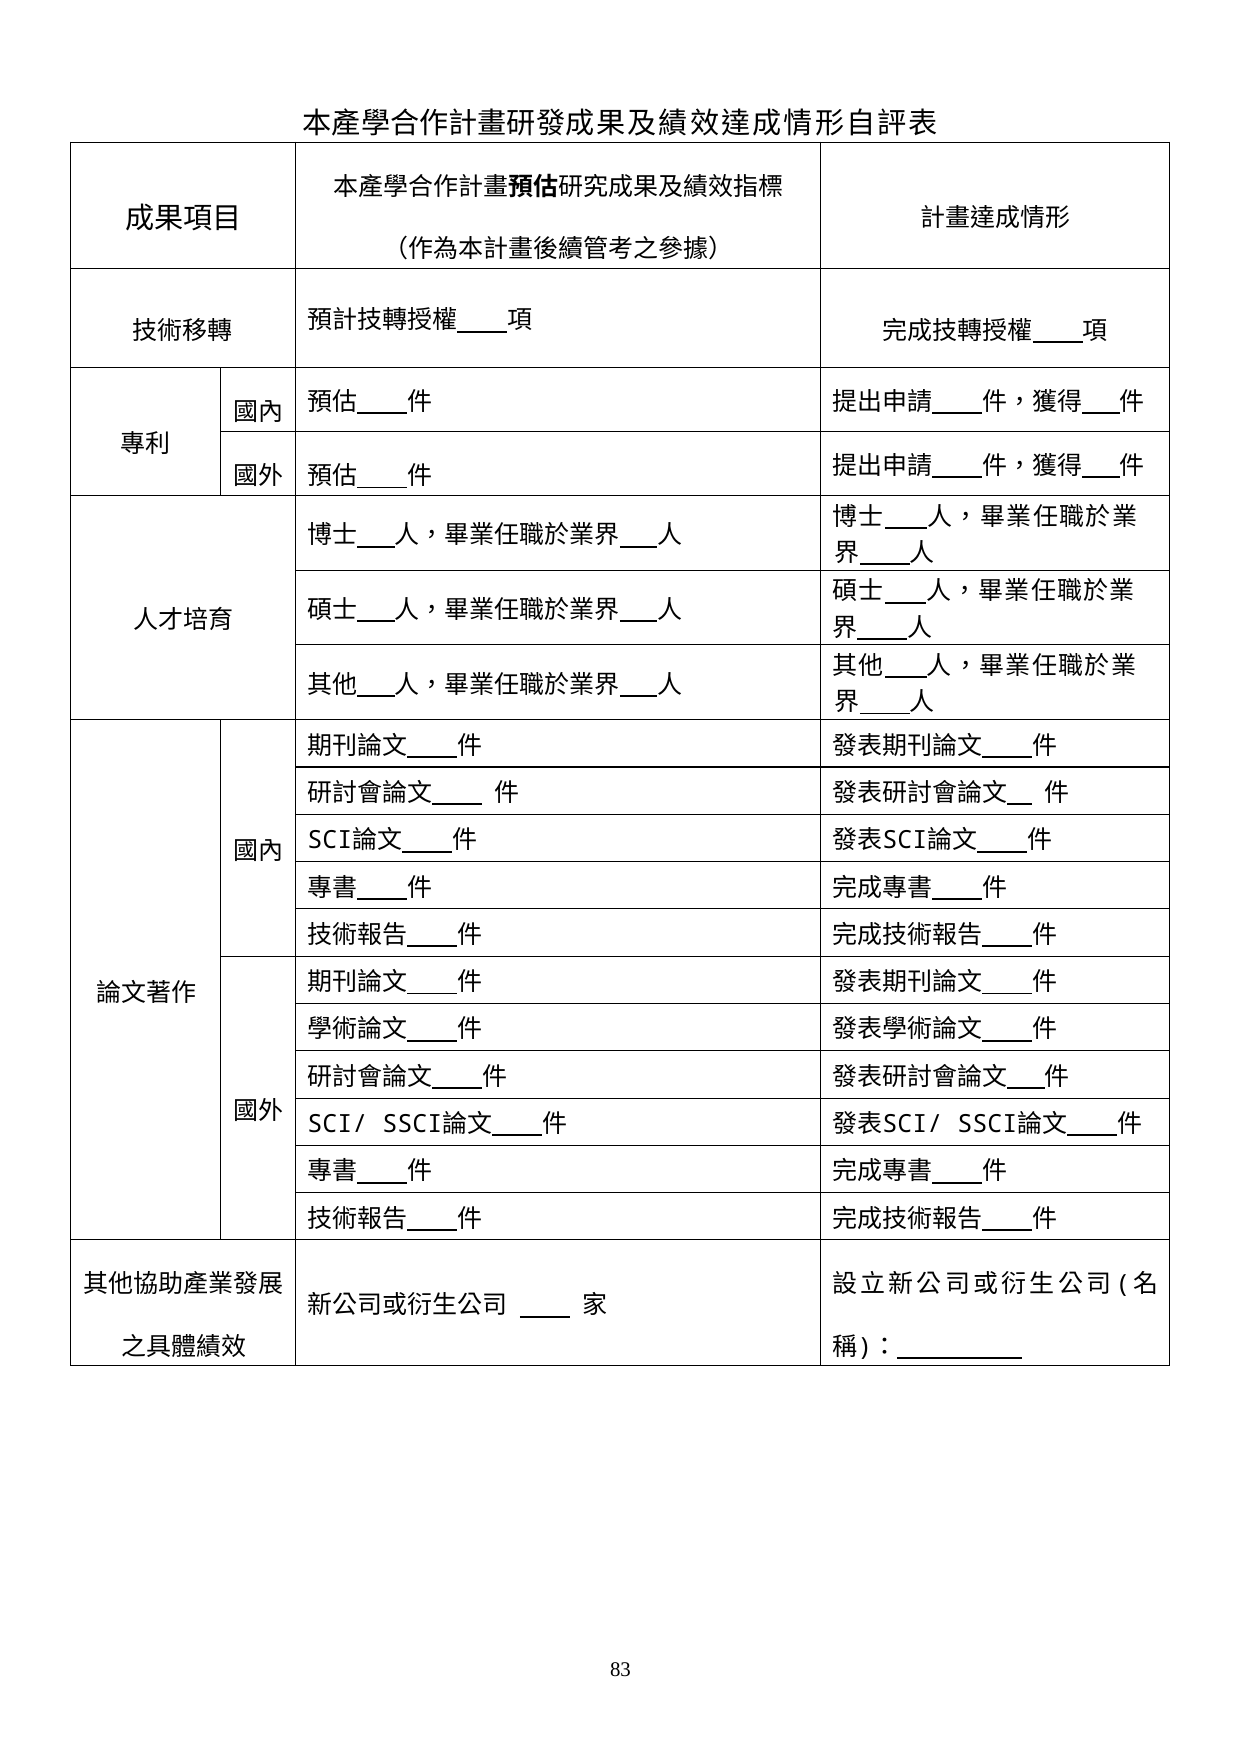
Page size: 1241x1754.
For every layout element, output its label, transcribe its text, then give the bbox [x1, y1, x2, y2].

table_cell 設立新公司或衍生公司(名稱)： [821, 1240, 1169, 1365]
table_cell 國內 [221, 720, 295, 956]
table_cell 完成技轉授權 項 [821, 269, 1169, 367]
table_cell 技術移轉 [71, 269, 295, 367]
table_cell 期刊論文 件 [296, 957, 820, 1003]
table_cell 完成專書 件 [821, 862, 1169, 908]
table_cell 發表期刊論文 件 [821, 720, 1169, 766]
table_cell 其他 人，畢業任職於業界 人 [821, 645, 1169, 719]
table_cell 國外 [221, 957, 295, 1239]
table_cell 提出申請 件，獲得 件 [821, 432, 1169, 495]
table_cell 發表學術論文 件 [821, 1004, 1169, 1050]
table_cell 論文著作 [71, 720, 220, 1239]
table_cell 研討會論文 件 [296, 1051, 820, 1097]
table_cell 發表研討會論文 件 [821, 1051, 1169, 1097]
table_cell 技術報告 件 [296, 909, 820, 956]
table_cell 發表SCI論文 件 [821, 815, 1169, 861]
table_cell 碩士 人，畢業任職於業界 人 [296, 571, 820, 644]
table_cell 預估 件 [296, 368, 820, 431]
table_cell 完成技術報告 件 [821, 1193, 1169, 1239]
table_cell 研討會論文 件 [296, 768, 820, 814]
table_cell 其他 人，畢業任職於業界 人 [296, 645, 820, 719]
table_cell 完成專書 件 [821, 1146, 1169, 1192]
table_cell 預估 件 [296, 432, 820, 495]
table_cell 專書 件 [296, 862, 820, 908]
table_cell SCI/ SSCI論文 件 [296, 1099, 820, 1145]
table_cell 發表研討會論文 件 [821, 768, 1169, 814]
table_cell 國內 [221, 368, 295, 431]
table_cell 人才培育 [71, 496, 295, 719]
table_cell 技術報告 件 [296, 1193, 820, 1239]
table_cell 博士 人，畢業任職於業界 人 [296, 496, 820, 570]
table_cell 發表SCI/ SSCI論文 件 [821, 1099, 1169, 1145]
table_cell 新公司或衍生公司 家 [296, 1240, 820, 1365]
table_cell 其他協助產業發展之具體績效 [71, 1240, 295, 1365]
table_header 計畫達成情形 [821, 143, 1169, 268]
table_cell 專利 [71, 368, 220, 495]
table_header 本產學合作計畫預估研究成果及績效指標 （作為本計畫後續管考之參據） [296, 143, 820, 268]
table_cell 期刊論文 件 [296, 720, 820, 766]
table_cell SCI論文 件 [296, 815, 820, 861]
table_cell 碩士 人，畢業任職於業界 人 [821, 571, 1169, 644]
table_header 成果項目 [71, 143, 295, 268]
table_cell 國外 [221, 432, 295, 495]
table_cell 學術論文 件 [296, 1004, 820, 1050]
table_cell 提出申請 件，獲得 件 [821, 368, 1169, 431]
text 本產學合作計畫研發成果及績效達成情形自評表 [71, 79, 1169, 142]
table_cell 發表期刊論文 件 [821, 957, 1169, 1003]
table_cell 預計技轉授權 項 [296, 269, 820, 367]
table_cell 完成技術報告 件 [821, 909, 1169, 956]
table_cell 博士 人，畢業任職於業界 人 [821, 496, 1169, 570]
table_cell 專書 件 [296, 1146, 820, 1192]
